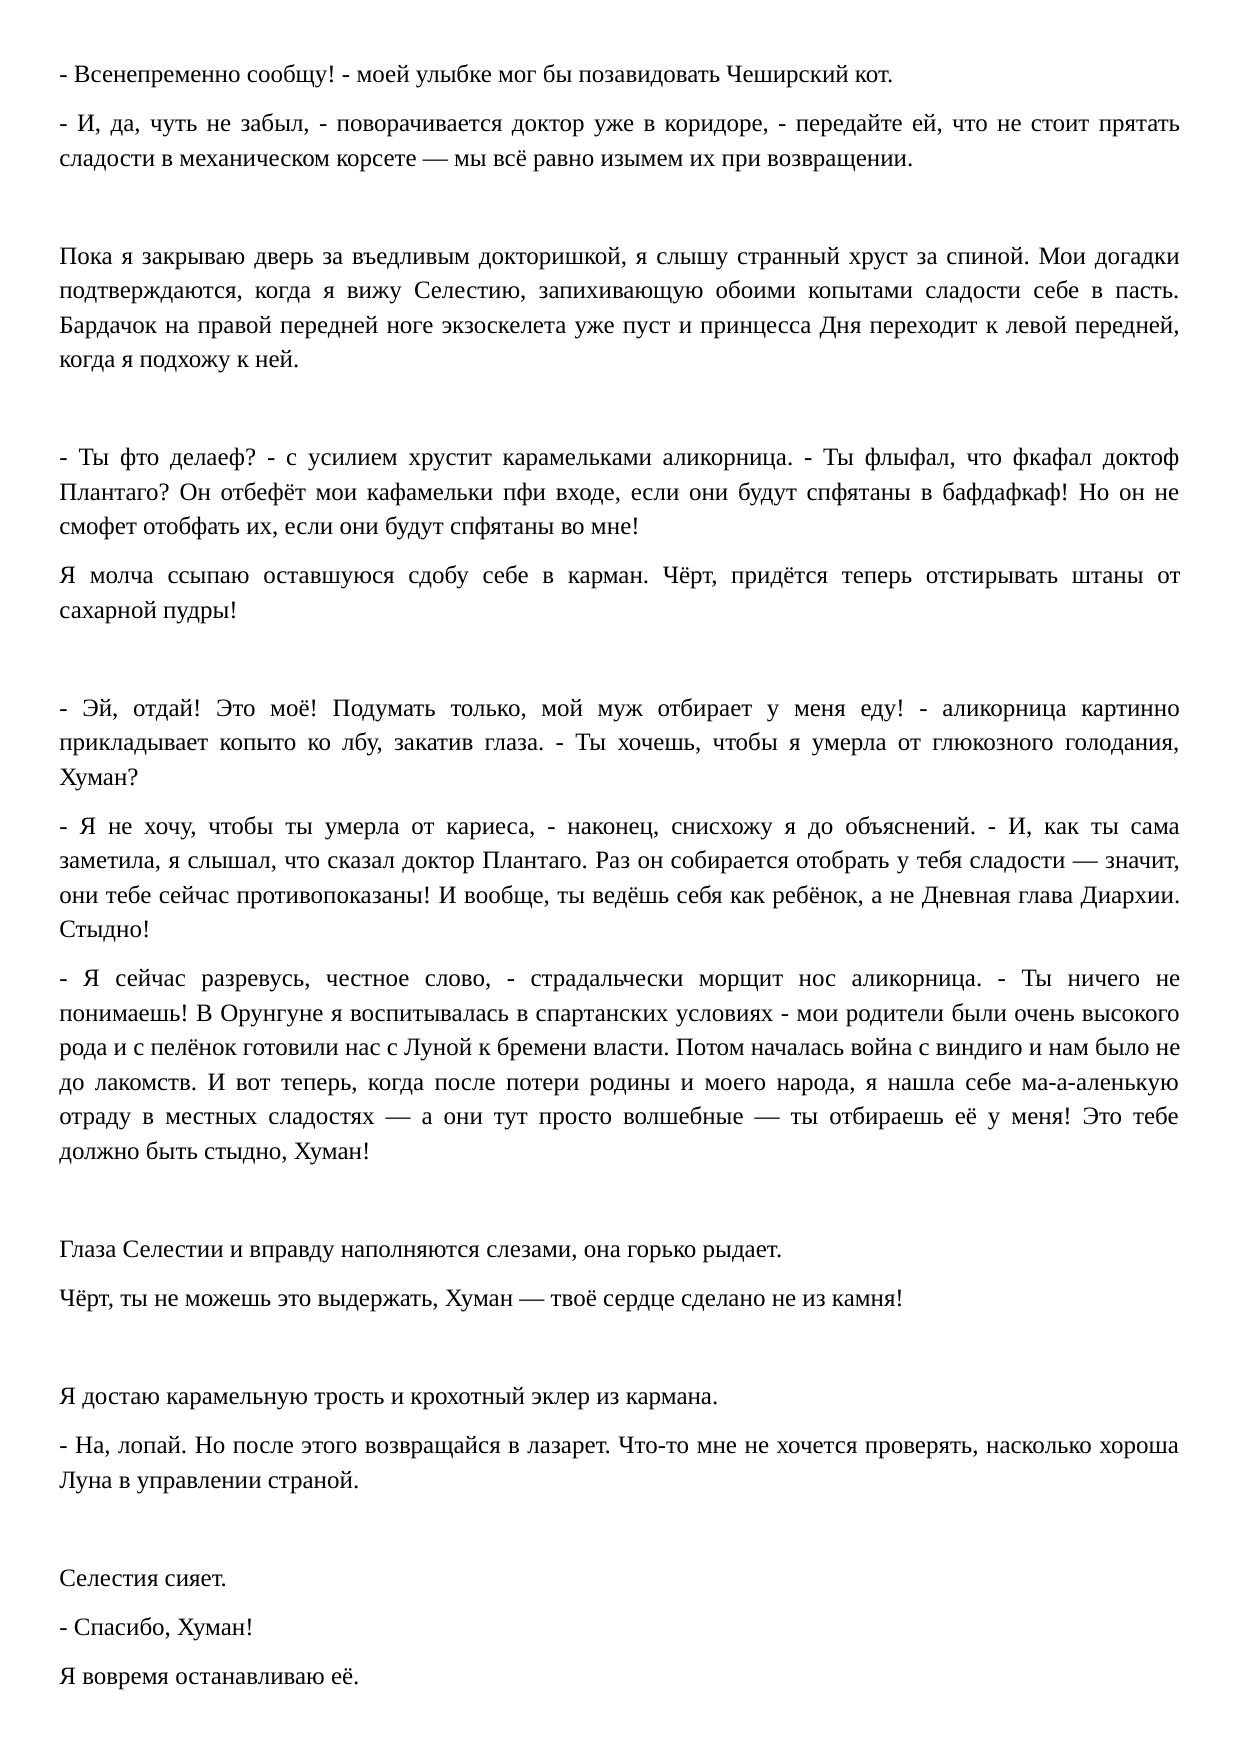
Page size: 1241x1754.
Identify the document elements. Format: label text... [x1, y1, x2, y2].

text - На, лопай. Но после этого возвращайся в лазарет. Что-то мне не хочется проверять, насколько хороша Луна в управлении страной. [59, 1430, 1181, 1493]
text Я достаю карамельную трость и крохотный эклер из кармана. [59, 1381, 1181, 1410]
text Пока я закрываю дверь за въедливым докторишкой, я слышу странный хруст за спиной. Мои догадки подтверждаются, когда я вижу Селестию, запихивающую обоими копытами сладости себе в пасть. Бардачок на правой передней ноге экзоскелета уже пуст и принцесса Дня переходит к левой передней, когда я подхожу к ней. [59, 241, 1181, 373]
text Глаза Селестии и вправду наполняются слезами, она горько рыдает. [59, 1234, 1181, 1263]
text Я молча ссыпаю оставшуюся сдобу себе в карман. Чёрт, придётся теперь отстирывать штаны от сахарной пудры! [59, 560, 1181, 623]
text - Спасибо, Хуман! [59, 1612, 1181, 1641]
text - И, да, чуть не забыл, - поворачивается доктор уже в коридоре, - передайте ей, что не стоит прятать сладости в механическом корсете — мы всё равно изымем их при возвращении. [59, 108, 1181, 171]
text Я вовремя останавливаю её. [59, 1661, 1181, 1690]
text - Я сейчас разревусь, честное слово, - страдальчески морщит нос аликорница. - Ты ничего не понимаешь! В Орунгуне я воспитывалась в спартанских условиях - мои родители были очень высокого рода и с пелёнок готовили нас с Луной к бремени власти. Потом началась война с виндиго и нам было не до лакомств. И вот теперь, когда после потери родины и моего народа, я нашла себе ма-а-аленькую отраду в местных сладостях — а они тут просто волшебные — ты отбираешь её у меня! Это тебе должно быть стыдно, Хуман! [59, 963, 1181, 1164]
text Чёрт, ты не можешь это выдержать, Хуман — твоё сердце сделано не из камня! [59, 1283, 1181, 1312]
text - Всенепременно сообщу! - моей улыбке мог бы позавидовать Чеширский кот. [59, 59, 1181, 88]
text Селестия сияет. [59, 1563, 1181, 1592]
text - Я не хочу, чтобы ты умерла от кариеса, - наконец, снисхожу я до объяснений. - И, как ты сама заметила, я слышал, что сказал доктор Плантаго. Раз он собирается отобрать у тебя сладости — значит, они тебе сейчас противопоказаны! И вообще, ты ведёшь себя как ребёнок, а не Дневная глава Диархии. Стыдно! [59, 811, 1181, 943]
text - Ты фто делаеф? - с усилием хрустит карамельками аликорница. - Ты флыфал, что фкафал доктоф Плантаго? Он отбефёт мои кафамельки пфи входе, если они будут спфятаны в бафдафкаф! Но он не смофет отобфать их, если они будут спфятаны во мне! [59, 442, 1181, 540]
text - Эй, отдай! Это моё! Подумать только, мой муж отбирает у меня еду! - аликорница картинно прикладывает копыто ко лбу, закатив глаза. - Ты хочешь, чтобы я умерла от глюкозного голодания, Хуман? [59, 693, 1181, 791]
